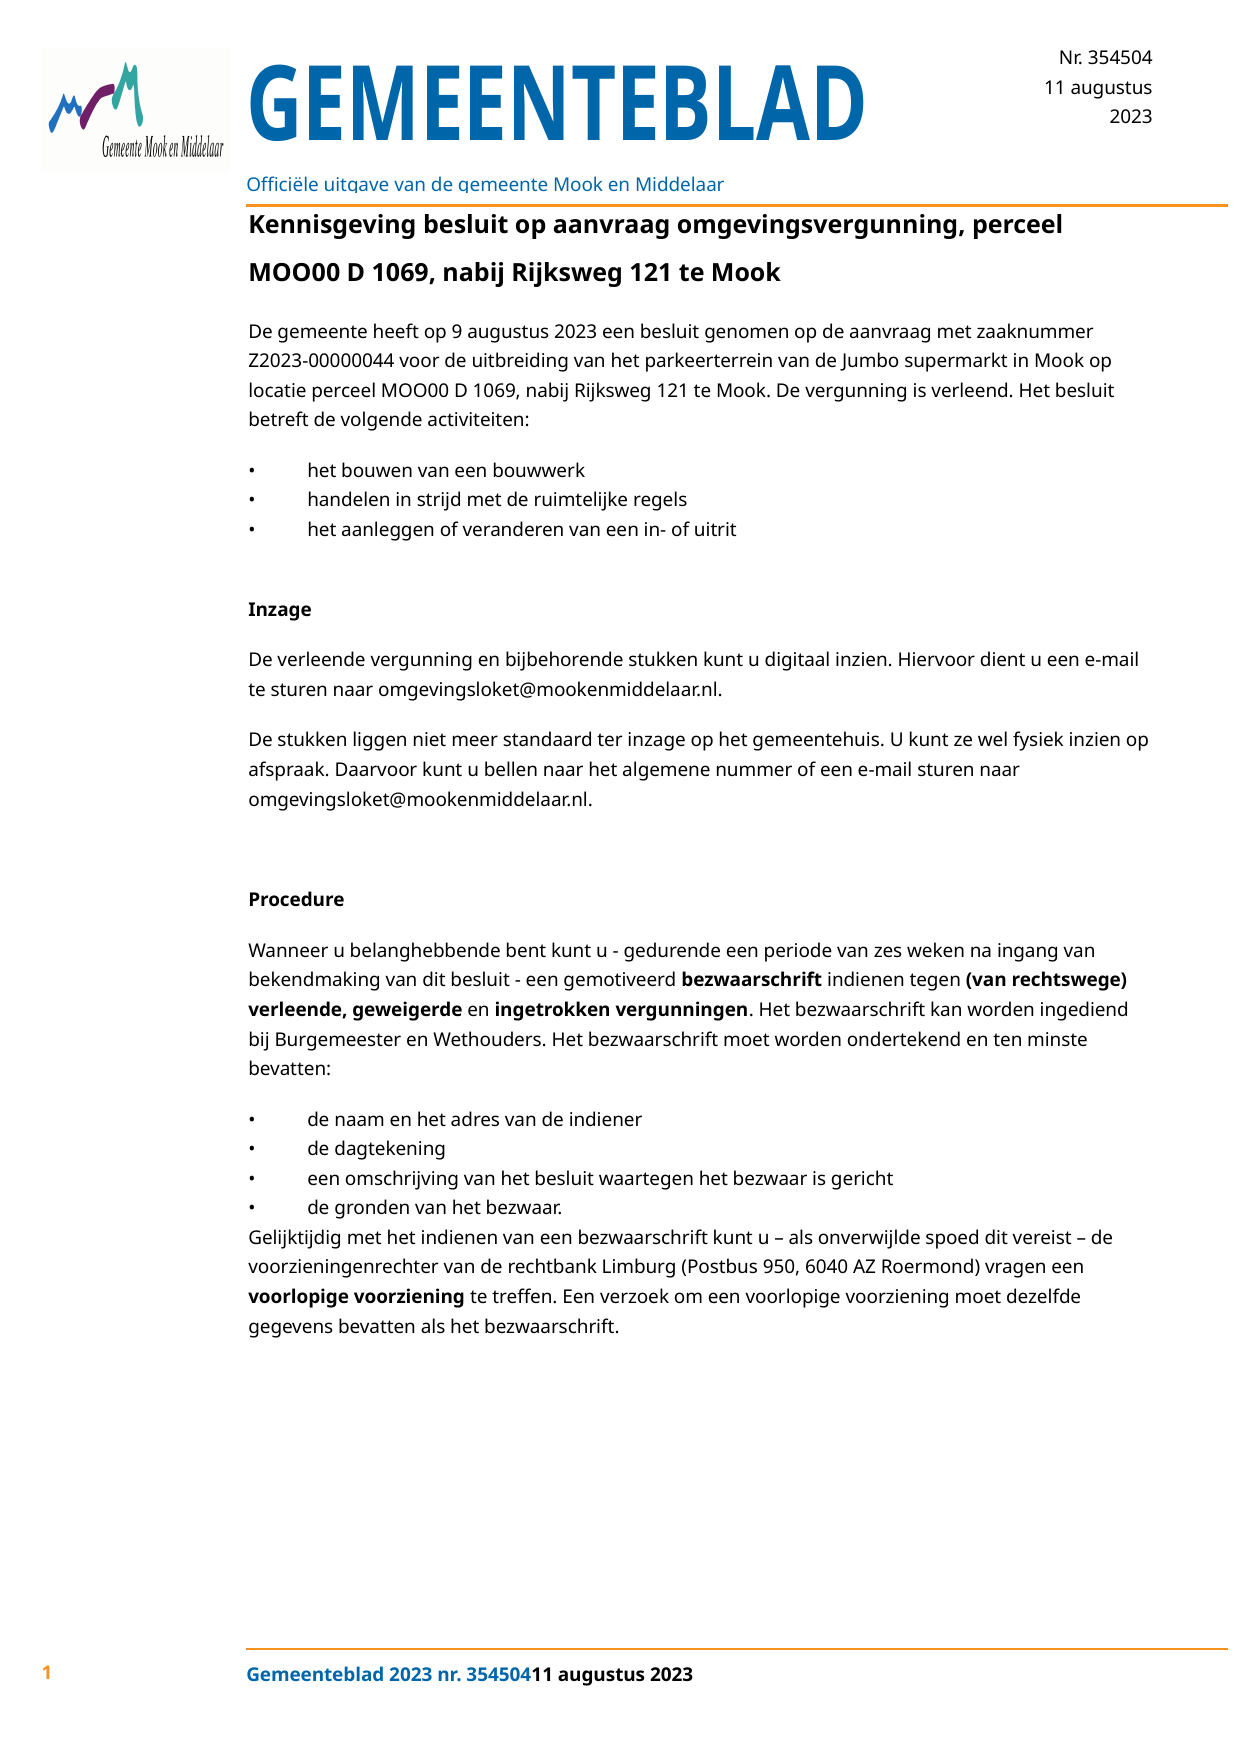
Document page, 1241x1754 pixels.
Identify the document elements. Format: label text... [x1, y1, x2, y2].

list het bouwen van een bouwwerk [248, 457, 1152, 483]
text Kennisgeving besluit op aanvraag omgevingsvergunning, perceel MOO00 D 1069, nabij Rijksweg 121 te Mook [248, 207, 1152, 288]
text Wanneer u belanghebbende bent kunt u - gedurende een periode van zes weken na ingang van bekendmaking van dit besluit - een gemotiveerd bezwaarschrift indienen tegen (van rechtswege) verleende, geweigerde en ingetrokken vergunningen. Het bezwaarschrift kan worden ingediend bij Burgemeester en Wethouders. Het bezwaarschrift moet worden ondertekend en ten minste bevatten: [248, 937, 1152, 1081]
text Inzage [248, 596, 1152, 622]
text De gemeente heeft op 9 augustus 2023 een besluit genomen op de aanvraag met zaaknummer Z2023-00000044 voor de uitbreiding van het parkeerterrein van de Jumbo supermarkt in Mook op locatie perceel MOO00 D 1069, nabij Rijksweg 121 te Mook. De vergunning is verleend. Het besluit betreft de volgende activiteiten: [248, 318, 1152, 432]
list de gronden van het bezwaar. [248, 1194, 1152, 1220]
list de dagtekening [248, 1135, 1152, 1161]
text Procedure [248, 887, 1152, 912]
picture [41, 47, 231, 172]
list het aanleggen of veranderen van een in- of uitrit [248, 516, 1152, 542]
list handelen in strijd met de ruimtelijke regels [248, 487, 1152, 512]
list de naam en het adres van de indiener [248, 1106, 1152, 1132]
text De stukken liggen niet meer standaard ter inzage op het gemeentehuis. U kunt ze wel fysiek inzien op afspraak. Daarvoor kunt u bellen naar het algemene nummer of een e-mail sturen naar omgevingsloket@mookenmiddelaar.nl. [248, 727, 1152, 812]
list een omschrijving van het besluit waartegen het bezwaar is gericht [248, 1165, 1152, 1191]
text Gelijktijdig met het indienen van een bezwaarschrift kunt u – als onverwijlde spoed dit vereist – de voorzieningenrechter van de rechtbank Limburg (Postbus 950, 6040 AZ Roermond) vragen een voorlopige voorziening te treffen. Een verzoek om een voorlopige voorziening moet dezelfde gegevens bevatten als het bezwaarschrift. [248, 1224, 1152, 1339]
text De verleende vergunning en bijbehorende stukken kunt u digitaal inzien. Hiervoor dient u een e-mail te sturen naar omgevingsloket@mookenmiddelaar.nl. [248, 647, 1152, 702]
